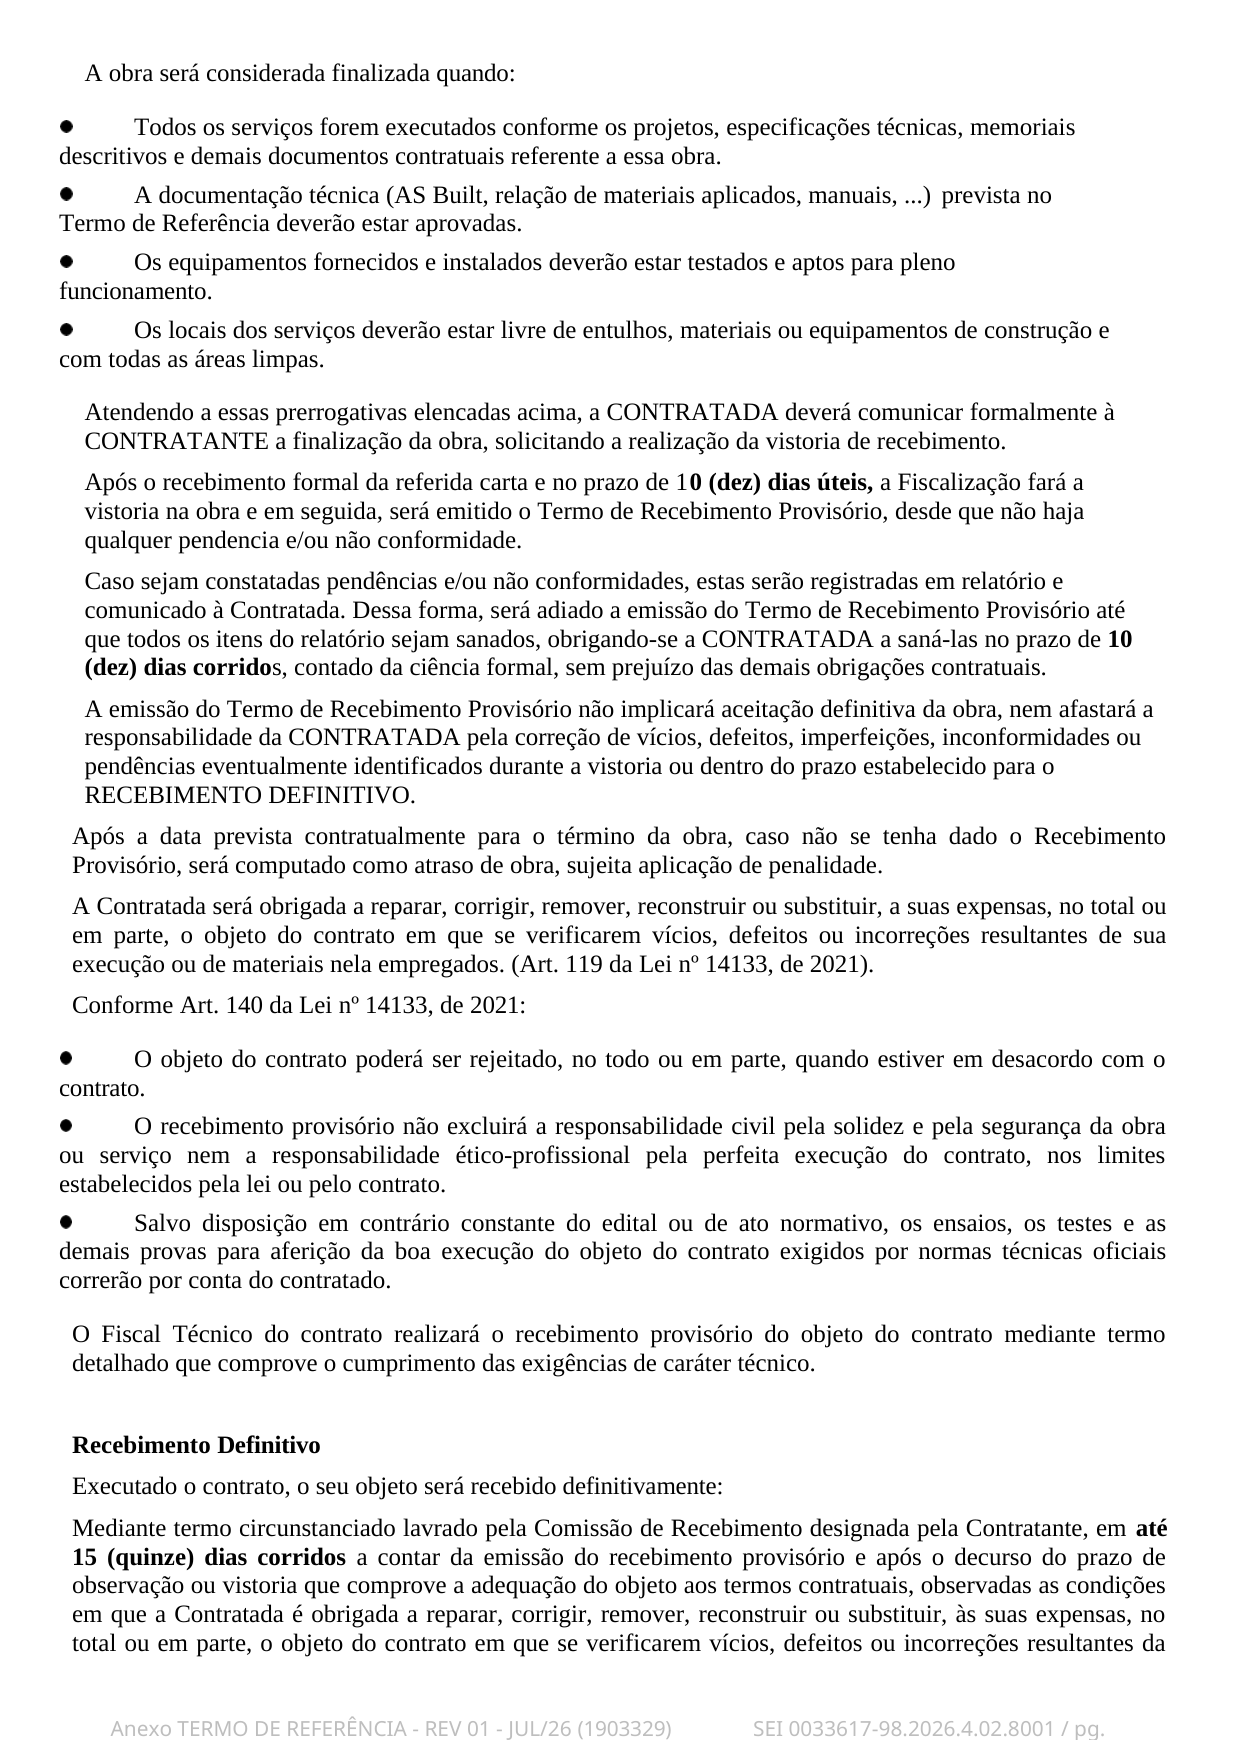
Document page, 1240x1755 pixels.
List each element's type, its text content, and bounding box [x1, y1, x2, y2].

subtitle Recebimento Definitivo [72, 1430, 1181, 1459]
text Atendendo a essas prerrogativas elencadas acima, a CONTRATADA deverá comunicar formalmente à CONTRATANTE a finalização da obra, solicitando a realização da vistoria de recebimento. [84, 397, 1115, 455]
list O objeto do contrato poderá ser rejeitado, no todo ou em parte, quando estiver em desacordo com o contrato. [59, 1044, 1167, 1101]
text Caso sejam constatadas pendências e/ou não conformidades, estas serão registradas em relatório e comunicado à Contratada. Dessa forma, será adiado a emissão do Termo de Recebimento Provisório até que todos os itens do relatório sejam sanados, obrigando-se a CONTRATADA a saná-las no prazo de 10 (dez) dias corridos, contado da ciência formal, sem prejuízo das demais obrigações contratuais. [84, 566, 1134, 681]
text A emissão do Termo de Recebimento Provisório não implicará aceitação definitiva da obra, nem afastará a responsabilidade da CONTRATADA pela correção de vícios, defeitos, imperfeições, inconformidades ou pendências eventualmente identificados durante a vistoria ou dentro do prazo estabelecido para o RECEBIMENTO DEFINITIVO. [84, 694, 1181, 809]
list Salvo disposição em contrário constante do edital ou de ato normativo, os ensaios, os testes e as demais provas para aferição da boa execução do objeto do contrato exigidos por normas técnicas oficiais correrão por conta do contratado. [59, 1208, 1168, 1294]
list O recebimento provisório não excluirá a responsabilidade civil pela solidez e pela segurança da obra ou serviço nem a responsabilidade ético-profissional pela perfeita execução do contrato, nos limites estabelecidos pela lei ou pelo contrato. [59, 1111, 1167, 1198]
text A obra será considerada finalizada quando: [84, 58, 1181, 87]
text Conforme Art. 140 da Lei nº 14133, de 2021: [72, 990, 1181, 1019]
text O Fiscal Técnico do contrato realizará o recebimento provisório do objeto do contrato mediante termo detalhado que comprove o cumprimento das exigências de caráter técnico. [72, 1319, 1168, 1376]
text Após a data prevista contratualmente para o término da obra, caso não se tenha dado o Recebimento Provisório, será computado como atraso de obra, sujeita aplicação de penalidade. [72, 821, 1168, 879]
list A documentação técnica (AS Built, relação de materiais aplicados, manuais, ...) prevista no Termo de Referência deverão estar aprovadas. [59, 180, 1117, 237]
list Os locais dos serviços deverão estar livre de entulhos, materiais ou equipamentos de construção e com todas as áreas limpas. [59, 315, 1155, 372]
list Os equipamentos fornecidos e instalados deverão estar testados e aptos para pleno funcionamento. [59, 247, 1018, 305]
text Após o recebimento formal da referida carta e no prazo de 10 (dez) dias úteis, a Fiscalização fará a vistoria na obra e em seguida, será emitido o Termo de Recebimento Provisório, desde que não haja qualquer pendencia e/ou não conformidade. [84, 467, 1084, 554]
text Executado o contrato, o seu objeto será recebido definitivamente: [72, 1471, 1181, 1500]
text Mediante termo circunstanciado lavrado pela Comissão de Recebimento designada pela Contratante, em até 15 (quinze) dias corridos a contar da emissão do recebimento provisório e após o decurso do prazo de observação ou vistoria que comprove a adequação do objeto aos termos contratuais, observadas as condições em que a Contratada é obrigada a reparar, corrigir, remover, reconstruir ou substituir, às suas expensas, no total ou em parte, o objeto do contrato em que se verificarem vícios, defeitos ou incorreções resultantes da [72, 1513, 1168, 1657]
text A Contratada será obrigada a reparar, corrigir, remover, reconstruir ou substituir, a suas expensas, no total ou em parte, o objeto do contrato em que se verificarem vícios, defeitos ou incorreções resultantes de sua execução ou de materiais nela empregados. (Art. 119 da Lei nº 14133, de 2021). [72, 891, 1168, 977]
list Todos os serviços forem executados conforme os projetos, especificações técnicas, memoriais descritivos e demais documentos contratuais referente a essa obra. [59, 112, 1138, 170]
